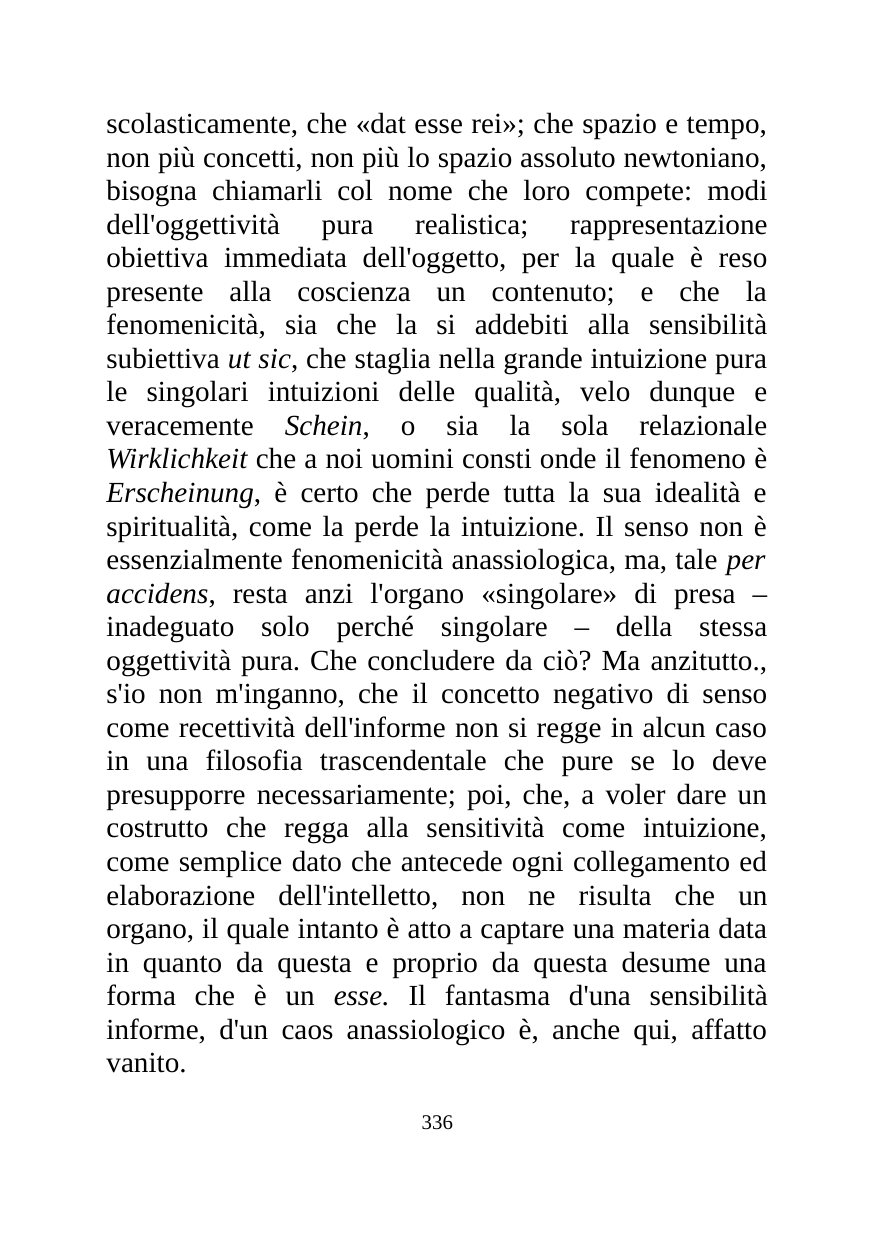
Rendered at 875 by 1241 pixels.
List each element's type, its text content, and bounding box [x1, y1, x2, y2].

text scolasticamente, che «dat esse rei»; che spazio e tempo, non più concetti, non più lo spazio assoluto newtoniano, bisogna chiamarli col nome che loro compete: modi dell'oggettività pura realistica; rappresentazione obiettiva immediata dell'oggetto, per la quale è reso presente alla coscienza un contenuto; e che la fenomenicità, sia che la si addebiti alla sensibilità subiettiva ut sic, che staglia nella grande intuizione pura le singolari intuizioni delle qualità, velo dunque e veracemente Schein, o sia la sola relazionale Wirklichkeit che a noi uomini consti onde il fenomeno è Erscheinung, è certo che perde tutta la sua idealità e spiritualità, come la perde la intuizione. Il senso non è essenzialmente fenomenicità anassiologica, ma, tale per accidens, resta anzi l'organo «singolare» di presa – inadeguato solo perché singolare – della stessa oggettività pura. Che concludere da ciò? Ma anzitutto., s'io non m'inganno, che il concetto negativo di senso come recettività dell'informe non si regge in alcun caso in una filosofia trascendentale che pure se lo deve presupporre necessariamente; poi, che, a voler dare un costrutto che regga alla sensitività come intuizione, come semplice dato che antecede ogni collegamento ed elaborazione dell'intelletto, non ne risulta che un organo, il quale intanto è atto a captare una materia data in quanto da questa e proprio da questa desume una forma che è un esse. Il fantasma d'una sensibilità informe, d'un caos anassiologico è, anche qui, affatto vanito. [106, 106, 768, 1079]
